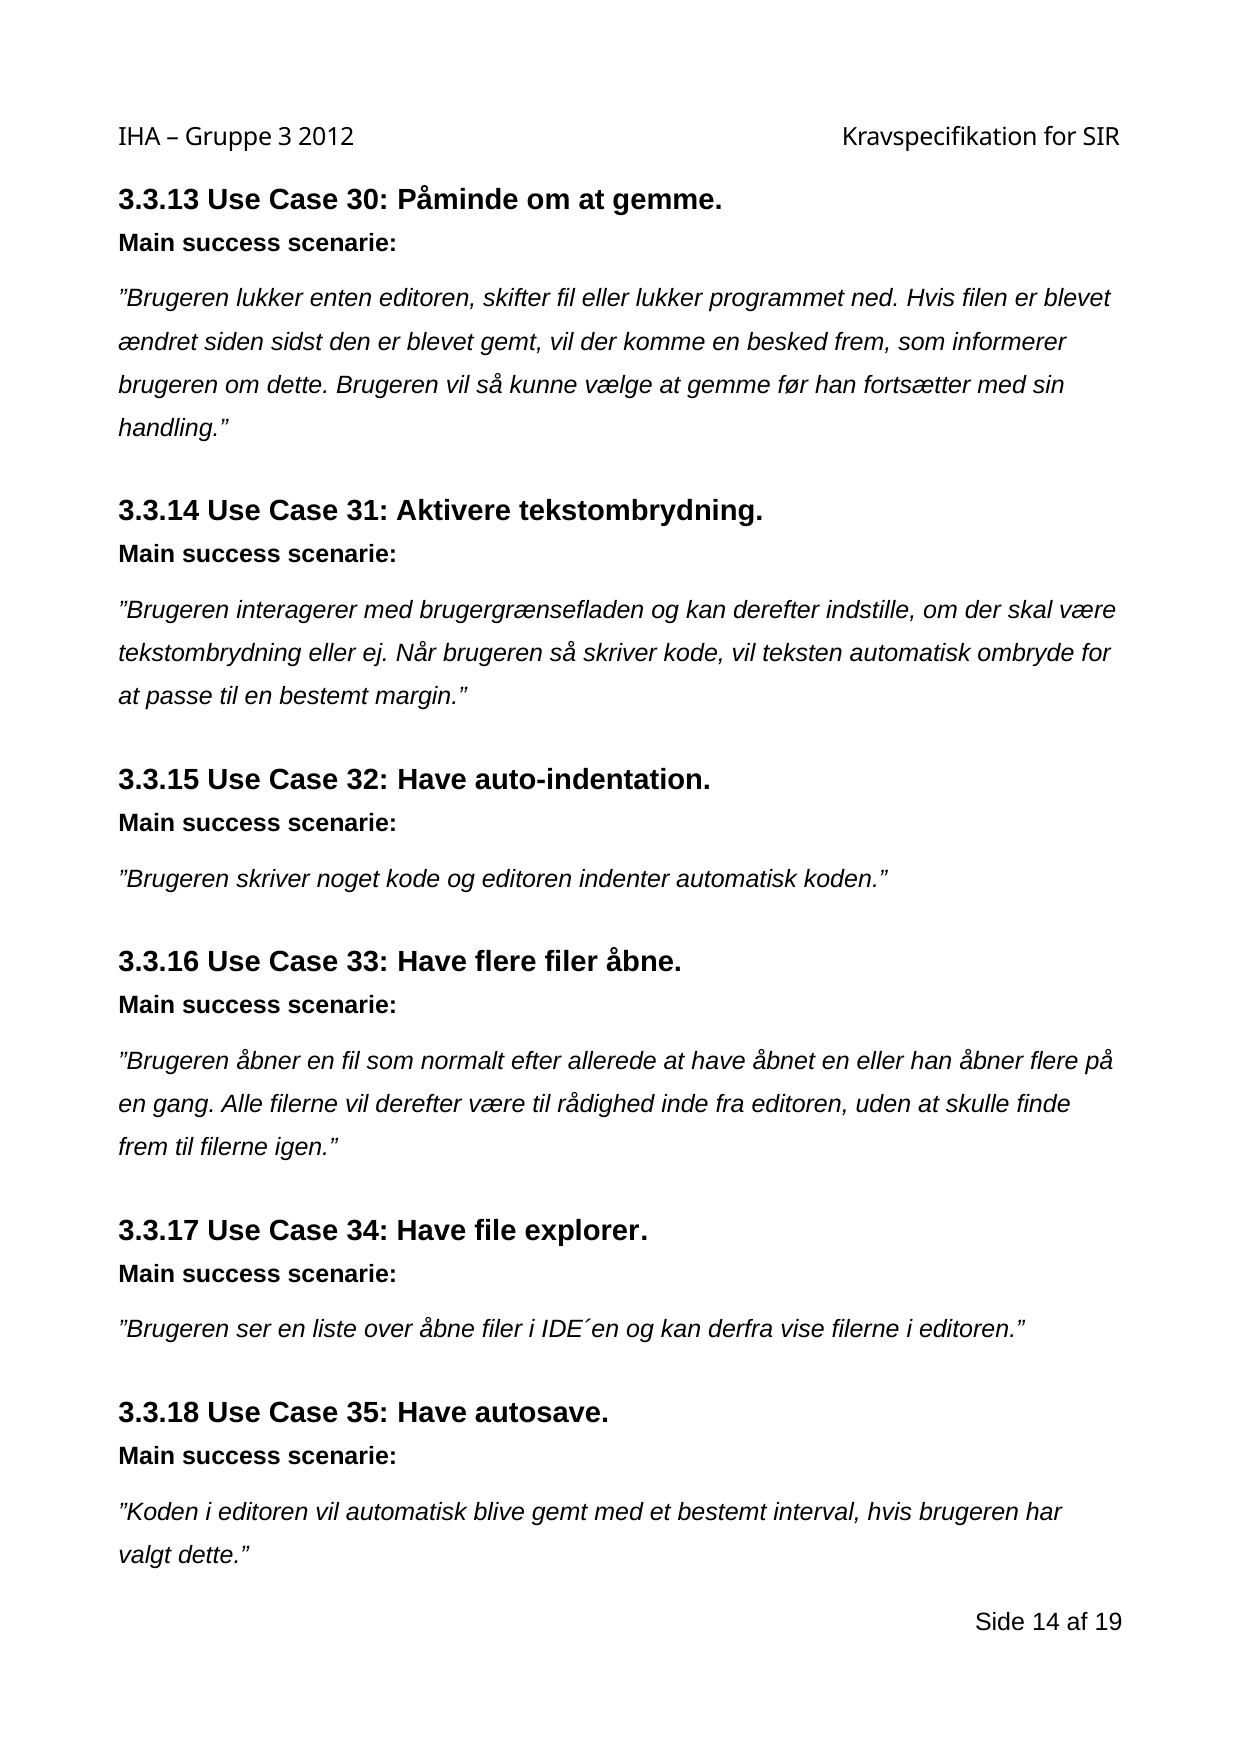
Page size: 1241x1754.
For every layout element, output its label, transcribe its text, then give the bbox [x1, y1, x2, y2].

text ”Brugeren lukker enten editoren, skifter fil eller lukker programmet ned. Hvis filen er blevet ændret siden sidst den er blevet gemt, vil der komme en besked frem, som informerer brugeren om dette. Brugeren vil så kunne vælge at gemme før han fortsætter med sin handling.” [118, 283, 1122, 441]
text Main success scenarie: [118, 228, 1122, 256]
subtitle 3.3.15 Use Case 32: Have auto-indentation. [118, 762, 1122, 795]
text Main success scenarie: [118, 990, 1122, 1019]
text ”Brugeren ser en liste over åbne filer i IDE´en og kan derfra vise filerne i editoren.” [118, 1314, 1122, 1343]
subtitle 3.3.16 Use Case 33: Have flere filer åbne. [118, 944, 1122, 978]
subtitle 3.3.14 Use Case 31: Aktivere tekstombrydning. [118, 493, 1122, 527]
text ”Brugeren interagerer med brugergrænsefladen og kan derefter indstille, om der skal være tekstombrydning eller ej. Når brugeren så skriver kode, vil teksten automatisk ombryde for at passe til en bestemt margin.” [118, 595, 1122, 710]
text Main success scenarie: [118, 1259, 1122, 1287]
subtitle 3.3.17 Use Case 34: Have file explorer. [118, 1213, 1122, 1246]
text ”Koden i editoren vil automatisk blive gemt med et bestemt interval, hvis brugeren har valgt dette.” [118, 1497, 1122, 1568]
subtitle 3.3.18 Use Case 35: Have autosave. [118, 1395, 1122, 1428]
text Main success scenarie: [118, 539, 1122, 568]
text Main success scenarie: [118, 1441, 1122, 1470]
text ”Brugeren åbner en fil som normalt efter allerede at have åbnet en eller han åbner flere på en gang. Alle filerne vil derefter være til rådighed inde fra editoren, uden at skulle finde frem til filerne igen.” [118, 1046, 1122, 1161]
text Main success scenarie: [118, 808, 1122, 837]
subtitle 3.3.13 Use Case 30: Påminde om at gemme. [118, 182, 1122, 215]
text ”Brugeren skriver noget kode og editoren indenter automatisk koden.” [118, 863, 1122, 892]
